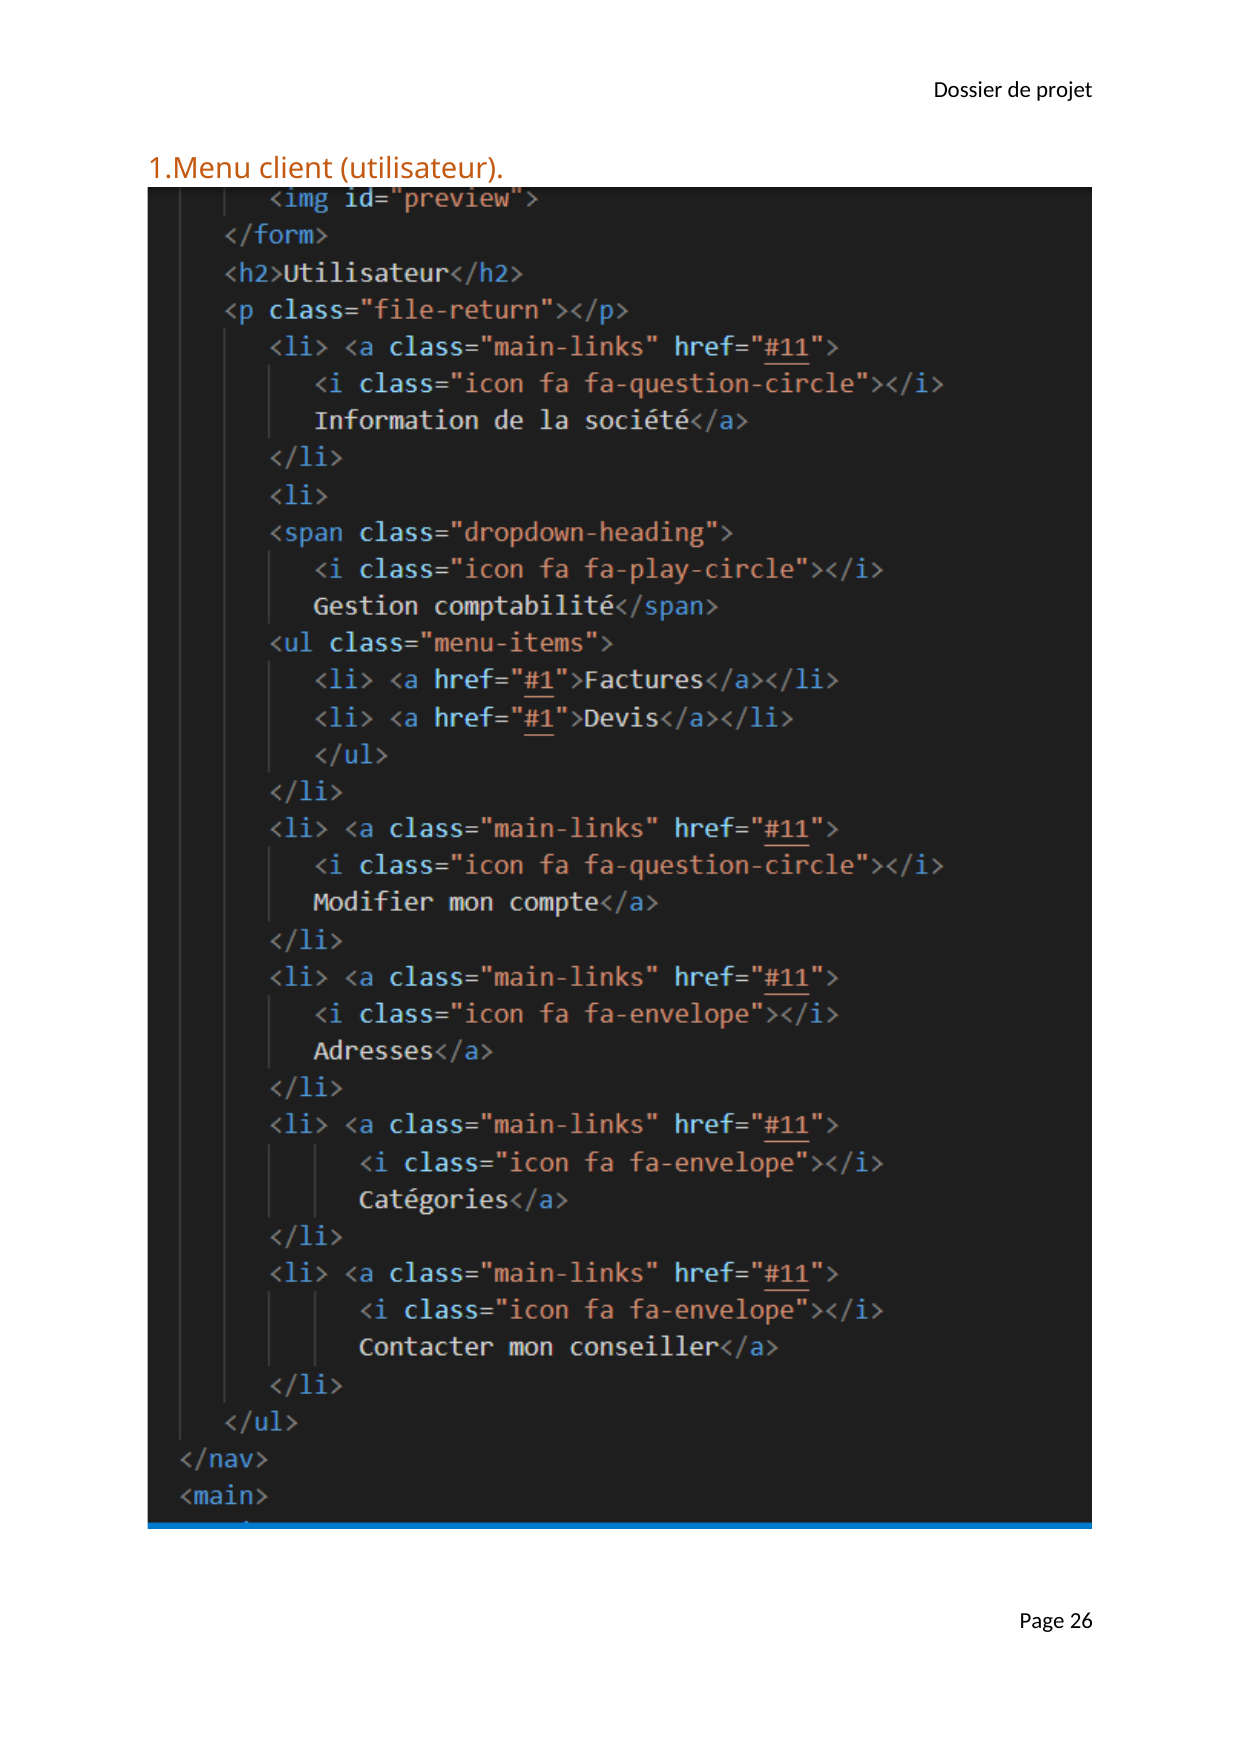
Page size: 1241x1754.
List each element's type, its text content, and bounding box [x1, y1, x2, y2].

subtitle 1.Menu client (utilisateur). [148, 148, 1093, 187]
